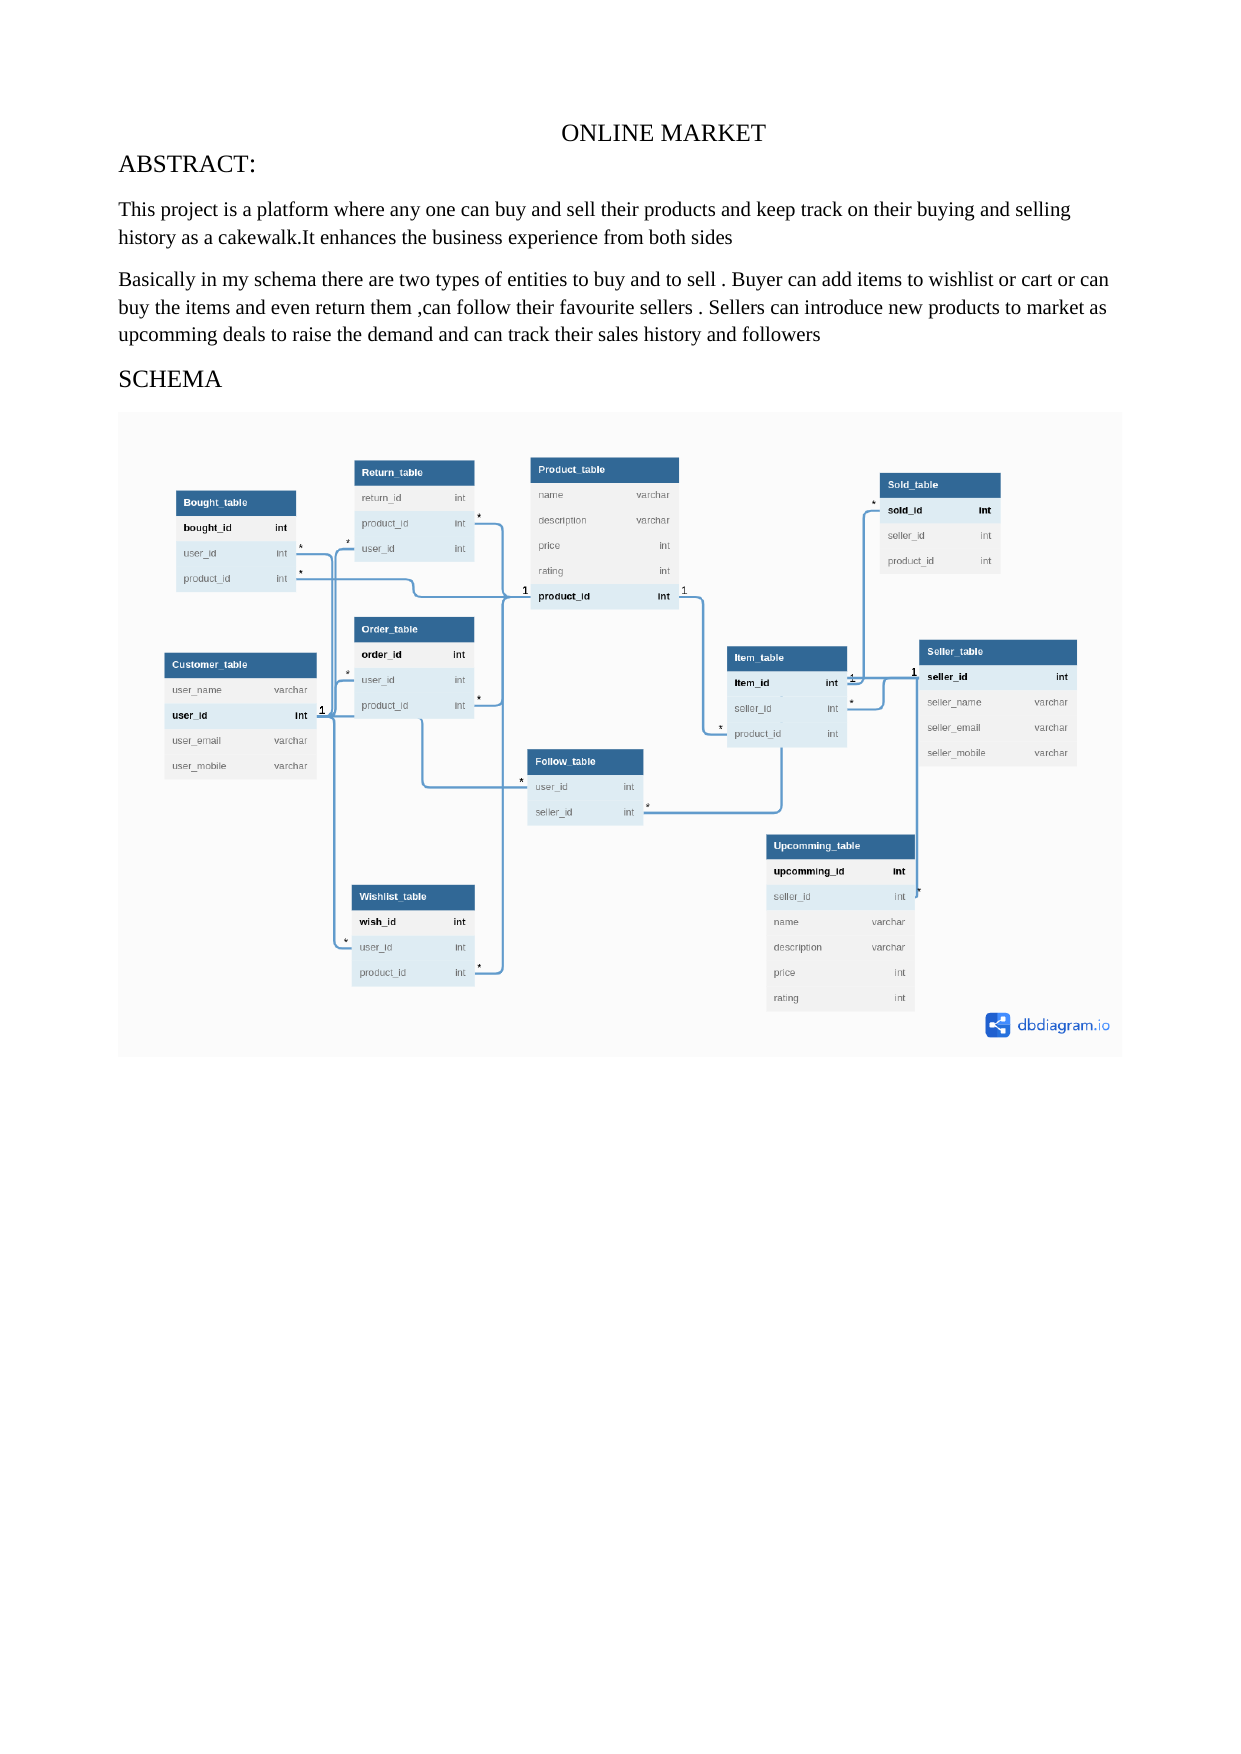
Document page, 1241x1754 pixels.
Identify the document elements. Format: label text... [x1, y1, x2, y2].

text SCHEMA [118, 364, 1122, 393]
text ONLINE MARKET [118, 118, 1122, 147]
picture [118, 412, 1123, 1057]
text ABSTRACT: [118, 147, 1122, 178]
text This project is a platform where any one can buy and sell their products and keep track on their buying and selling history as a cakewalk.It enhances the business experience from both sides [118, 197, 1122, 249]
text Basically in my schema there are two types of entities to buy and to sell . Buyer can add items to wishlist or cart or can buy the items and even return them ,can follow their favourite sellers . Sellers can introduce new products to market as upcomming deals to raise the demand and can track their sales history and followers [118, 267, 1122, 346]
